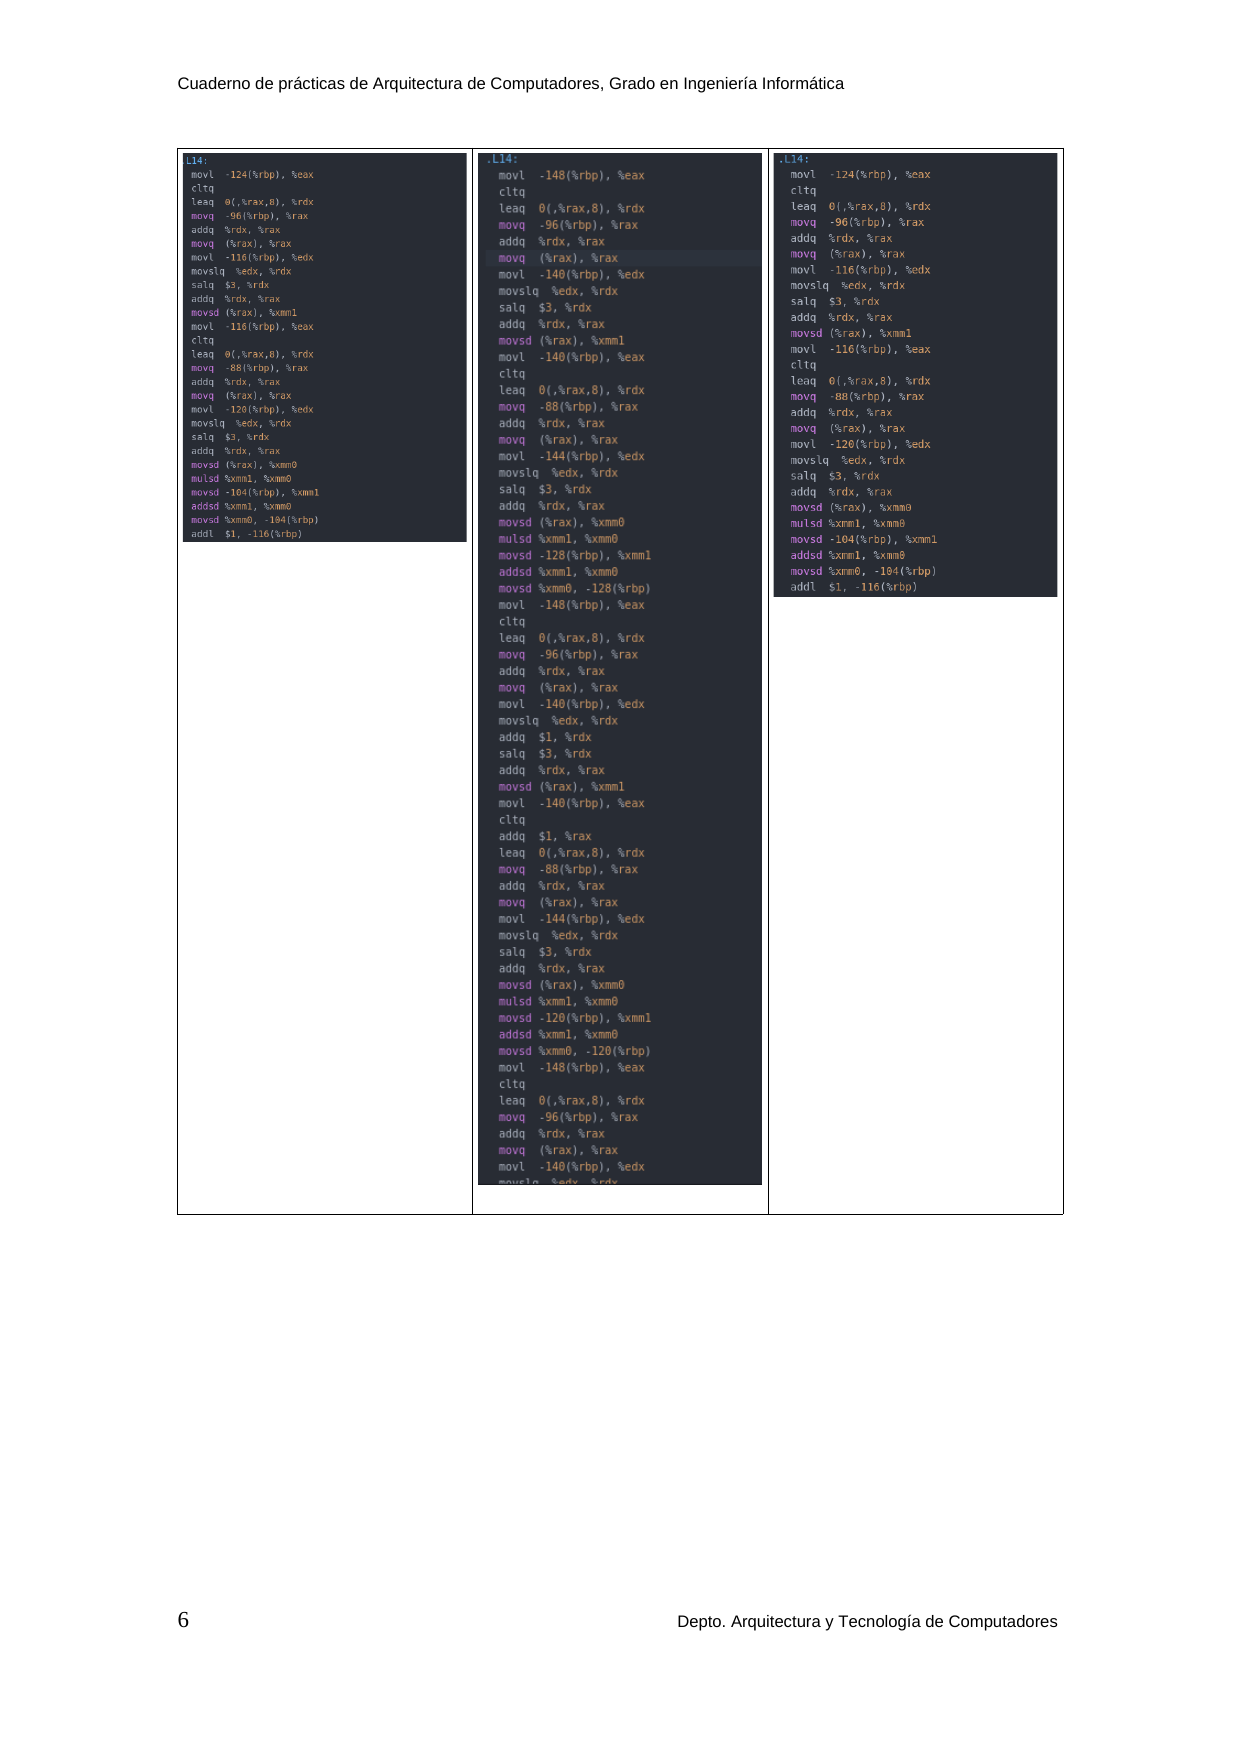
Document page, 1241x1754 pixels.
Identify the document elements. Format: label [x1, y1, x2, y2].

table_cell [473, 1185, 768, 1213]
table_cell [769, 149, 1063, 153]
table_cell [473, 149, 768, 153]
table_cell [473, 154, 478, 1184]
table_cell [762, 154, 768, 1184]
table_cell [769, 154, 1063, 1213]
table_cell [178, 149, 472, 153]
picture [182, 153, 467, 542]
table_cell [178, 154, 472, 1213]
picture [478, 153, 762, 1185]
picture [773, 153, 1058, 597]
